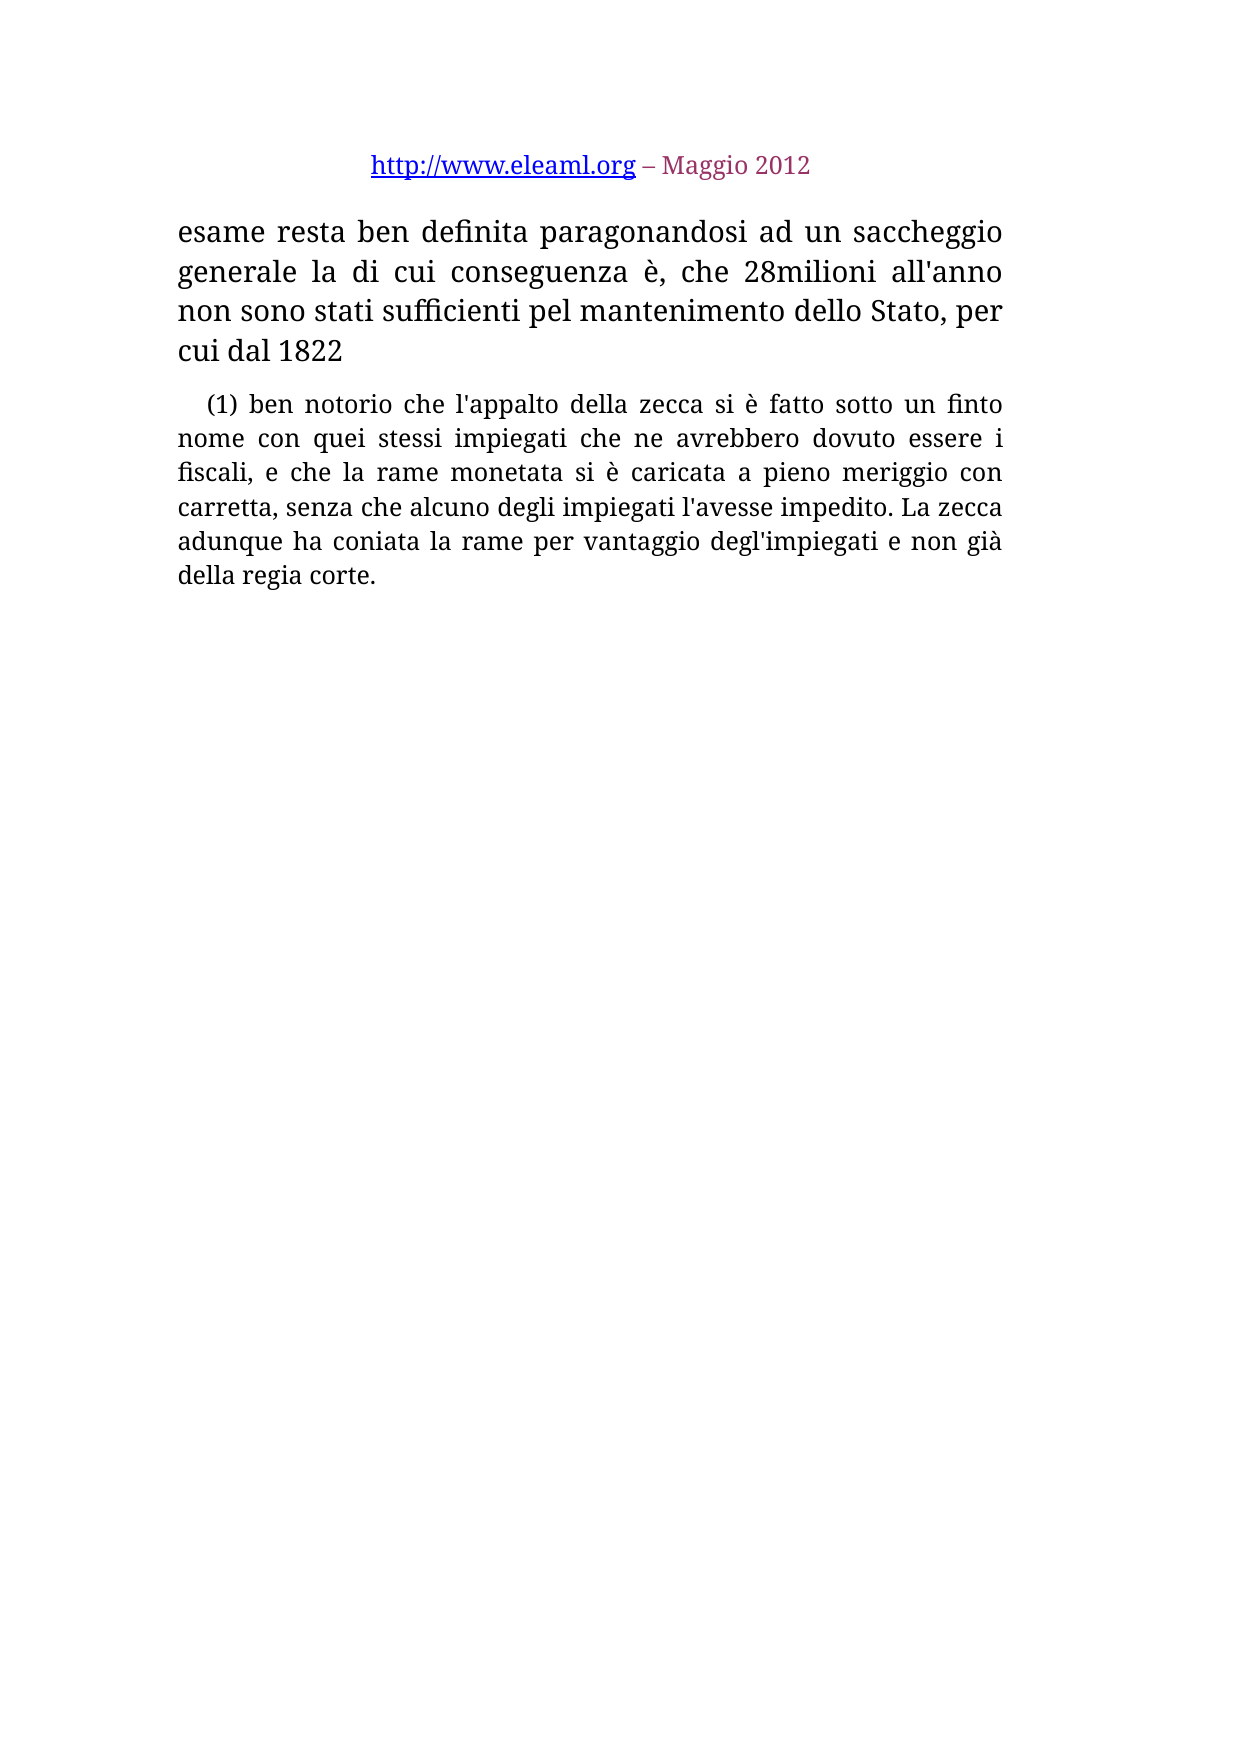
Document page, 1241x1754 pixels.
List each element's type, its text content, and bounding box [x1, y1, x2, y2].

text (1) ben notorio che l'appalto della zecca si è fatto sotto un finto nome con quei stessi impiegati che ne avrebbero dovuto essere i fiscali, e che la rame monetata si è caricata a pieno meriggio con carretta, senza che alcuno degli impiegati l'avesse impedito. La zecca adunque ha coniata la rame per vantaggio degl'impiegati e non già della regia corte. [177, 387, 1004, 591]
text esame resta ben definita paragonandosi ad un saccheggio generale la di cui conseguenza è, che 28milioni all'anno non sono stati sufficienti pel mantenimento dello Stato, per cui dal 1822 [177, 211, 1004, 370]
